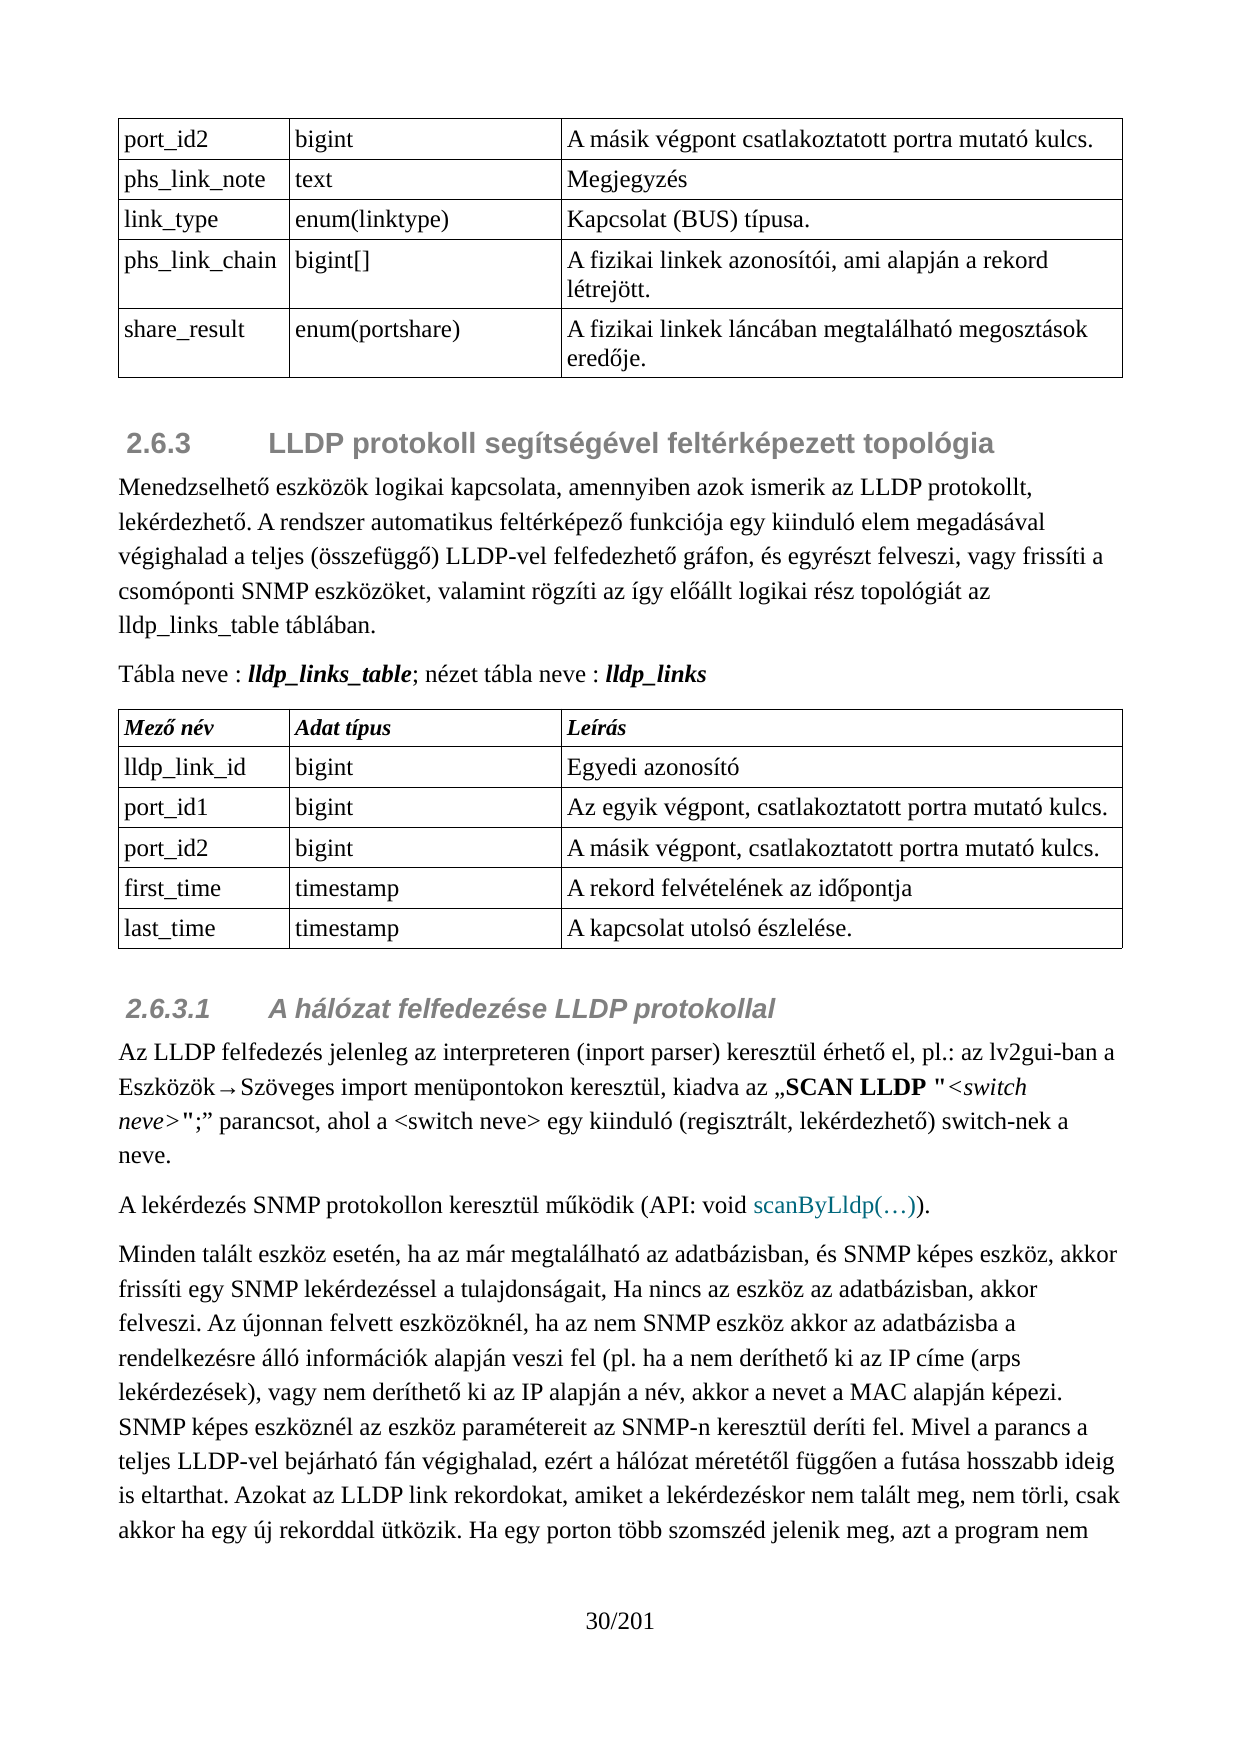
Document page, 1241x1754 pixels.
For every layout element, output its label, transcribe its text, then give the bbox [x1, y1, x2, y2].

text Az LLDP felfedezés jelenleg az interpreteren (inport parser) keresztül érhető el, pl.: az lv2gui-ban a Eszközök→Szöveges import menüpontokon keresztül, kiadva az „SCAN LLDP "<switch neve>";” parancsot, ahol a <switch neve> egy kiinduló (regisztrált, lekérdezhető) switch-nek a neve. [118, 1037, 1122, 1169]
table_cell port_id2 [119, 119, 289, 158]
table_cell bigint [290, 119, 561, 158]
table_cell Kapcsolat (BUS) típusa. [562, 200, 1122, 239]
text Minden talált eszköz esetén, ha az már megtalálható az adatbázisban, és SNMP képes eszköz, akkor frissíti egy SNMP lekérdezéssel a tulajdonságait, Ha nincs az eszköz az adatbázisban, akkor felveszi. Az újonnan felvett eszközöknél, ha az nem SNMP eszköz akkor az adatbázisba a rendelkezésre álló információk alapján veszi fel (pl. ha a nem deríthető ki az IP címe (arps lekérdezések), vagy nem deríthető ki az IP alapján a név, akkor a nevet a MAC alapján képezi. SNMP képes eszköznél az eszköz paramétereit az SNMP-n keresztül deríti fel. Mivel a parancs a teljes LLDP-vel bejárható fán végighalad, ezért a hálózat méretétől függően a futása hosszabb ideig is eltarthat. Azokat az LLDP link rekordokat, amiket a lekérdezéskor nem talált meg, nem törli, csak akkor ha egy új rekorddal ütközik. Ha egy porton több szomszéd jelenik meg, azt a program nem [118, 1239, 1122, 1544]
subtitle A hálózat felfedezése LLDP protokollal [118, 993, 1122, 1025]
table_cell lldp_link_id [119, 747, 289, 787]
text Tábla neve : lldp_links_table; nézet tábla neve : lldp_links [118, 659, 1122, 688]
table_cell Egyedi azonosító [562, 747, 1122, 787]
table_cell bigint [290, 828, 561, 867]
subtitle LLDP protokoll segítségével feltérképezett topológia [118, 426, 1122, 460]
table_header Adat típus [290, 710, 561, 746]
table_cell enum(portshare) [290, 309, 561, 377]
table_cell text [290, 160, 561, 199]
table_cell A másik végpont, csatlakoztatott portra mutató kulcs. [562, 828, 1122, 867]
table_cell first_time [119, 868, 289, 908]
table_cell A fizikai linkek azonosítói, ami alapján a rekord létrejött. [562, 240, 1122, 308]
table_cell link_type [119, 200, 289, 239]
table_cell A kapcsolat utolsó észlelése. [562, 909, 1122, 948]
table_cell timestamp [290, 868, 561, 908]
table_cell phs_link_note [119, 160, 289, 199]
table_cell A fizikai linkek láncában megtalálható megosztások eredője. [562, 309, 1122, 377]
table_cell bigint [290, 788, 561, 827]
table_cell A rekord felvételének az időpontja [562, 868, 1122, 908]
text A lekérdezés SNMP protokollon keresztül működik (API: void scanByLldp(…)). [118, 1190, 1122, 1219]
table_cell bigint[] [290, 240, 561, 308]
table_cell A másik végpont csatlakoztatott portra mutató kulcs. [562, 119, 1122, 158]
table_cell bigint [290, 747, 561, 787]
table_cell timestamp [290, 909, 561, 948]
table_cell Az egyik végpont, csatlakoztatott portra mutató kulcs. [562, 788, 1122, 827]
table_cell enum(linktype) [290, 200, 561, 239]
table_cell port_id2 [119, 828, 289, 867]
table_cell share_result [119, 309, 289, 377]
table_header Mező név [119, 710, 289, 746]
table_cell port_id1 [119, 788, 289, 827]
table_cell phs_link_chain [119, 240, 289, 308]
table_header Leírás [562, 710, 1122, 746]
table_cell last_time [119, 909, 289, 948]
table_cell Megjegyzés [562, 160, 1122, 199]
text Menedzselhető eszközök logikai kapcsolata, amennyiben azok ismerik az LLDP protokollt, lekérdezhető. A rendszer automatikus feltérképező funkciója egy kiinduló elem megadásával végighalad a teljes (összefüggő) LLDP-vel felfedezhető gráfon, és egyrészt felveszi, vagy frissíti a csomóponti SNMP eszközöket, valamint rögzíti az így előállt logikai rész topológiát az lldp_links_table táblában. [118, 472, 1122, 639]
